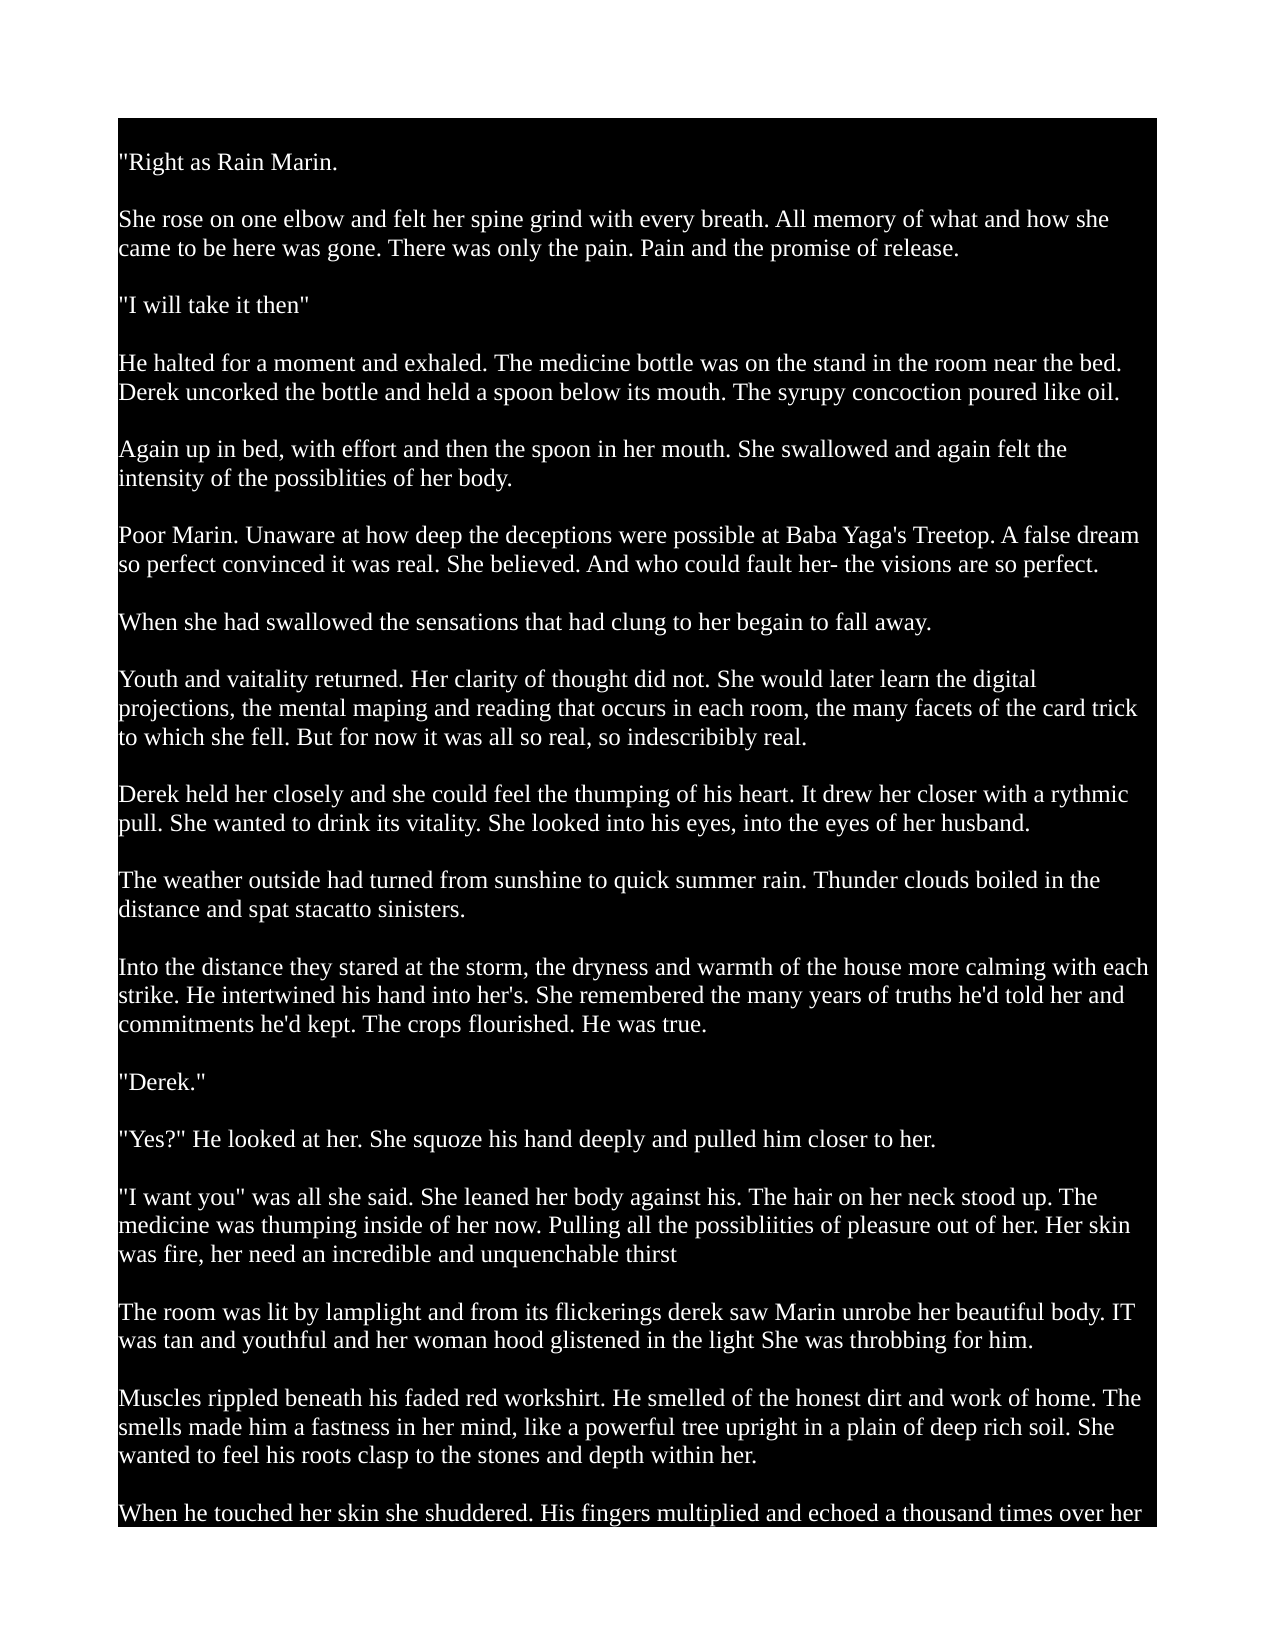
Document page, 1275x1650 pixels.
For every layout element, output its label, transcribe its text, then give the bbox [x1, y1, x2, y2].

text Poor Marin. Unaware at how deep the deceptions were possible at Baba Yaga's Treetop. A false dream so perfect convinced it was real. She believed. And who could fault her- the visions are so perfect. [118, 521, 1157, 578]
text Derek held her closely and she could feel the thumping of his heart. It drew her closer with a rythmic pull. She wanted to drink its vitality. She looked into his eyes, into the eyes of her husband. [118, 779, 1157, 837]
text Youth and vaitality returned. Her clarity of thought did not. She would later learn the digital projections, the mental maping and reading that occurs in each room, the many facets of the card trick to which she fell. But for now it was all so real, so indescribibly real. [118, 664, 1157, 751]
text She rose on one elbow and felt her spine grind with every breath. All memory of what and how she came to be here was gone. There was only the pain. Pain and the promise of release. [118, 204, 1157, 262]
text He halted for a moment and exhaled. The medicine bottle was on the stand in the room near the bed. Derek uncorked the bottle and held a spoon below its mouth. The syrupy concoction poured like oil. [118, 348, 1157, 406]
text "Derek." [118, 1067, 1157, 1096]
text Again up in bed, with effort and then the spoon in her mouth. She swallowed and again felt the intensity of the possiblities of her body. [118, 434, 1157, 492]
text Muscles rippled beneath his faded red workshirt. He smelled of the honest dirt and work of home. The smells made him a fastness in her mind, like a powerful tree upright in a plain of deep rich soil. She wanted to feel his roots clasp to the stones and depth within her. [118, 1383, 1157, 1469]
text When he touched her skin she shuddered. His fingers multiplied and echoed a thousand times over her [118, 1498, 1157, 1527]
text The room was lit by lamplight and from its flickerings derek saw Marin unrobe her beautiful body. IT was tan and youthful and her woman hood glistened in the light She was throbbing for him. [118, 1297, 1157, 1354]
text "Right as Rain Marin. [118, 118, 1157, 176]
text "I will take it then" [118, 291, 1157, 319]
text When she had swallowed the sensations that had clung to her begain to fall away. [118, 607, 1157, 636]
text The weather outside had turned from sunshine to quick summer rain. Thunder clouds boiled in the distance and spat stacatto sinisters. Into the distance they stared at the storm, the dryness and warmth of the house more calming with each strike. He intertwined his hand into her's. She remembered the many years of truths he'd told her and commitments he'd kept. The crops flourished. He was true. [118, 866, 1157, 1038]
text "Yes?" He looked at her. She squoze his hand deeply and pulled him closer to her. "I want you" was all she said. She leaned her body against his. The hair on her neck stood up. The medicine was thumping inside of her now. Pulling all the possibliities of pleasure out of her. Her skin was fire, her need an incredible and unquenchable thirst [118, 1124, 1157, 1268]
